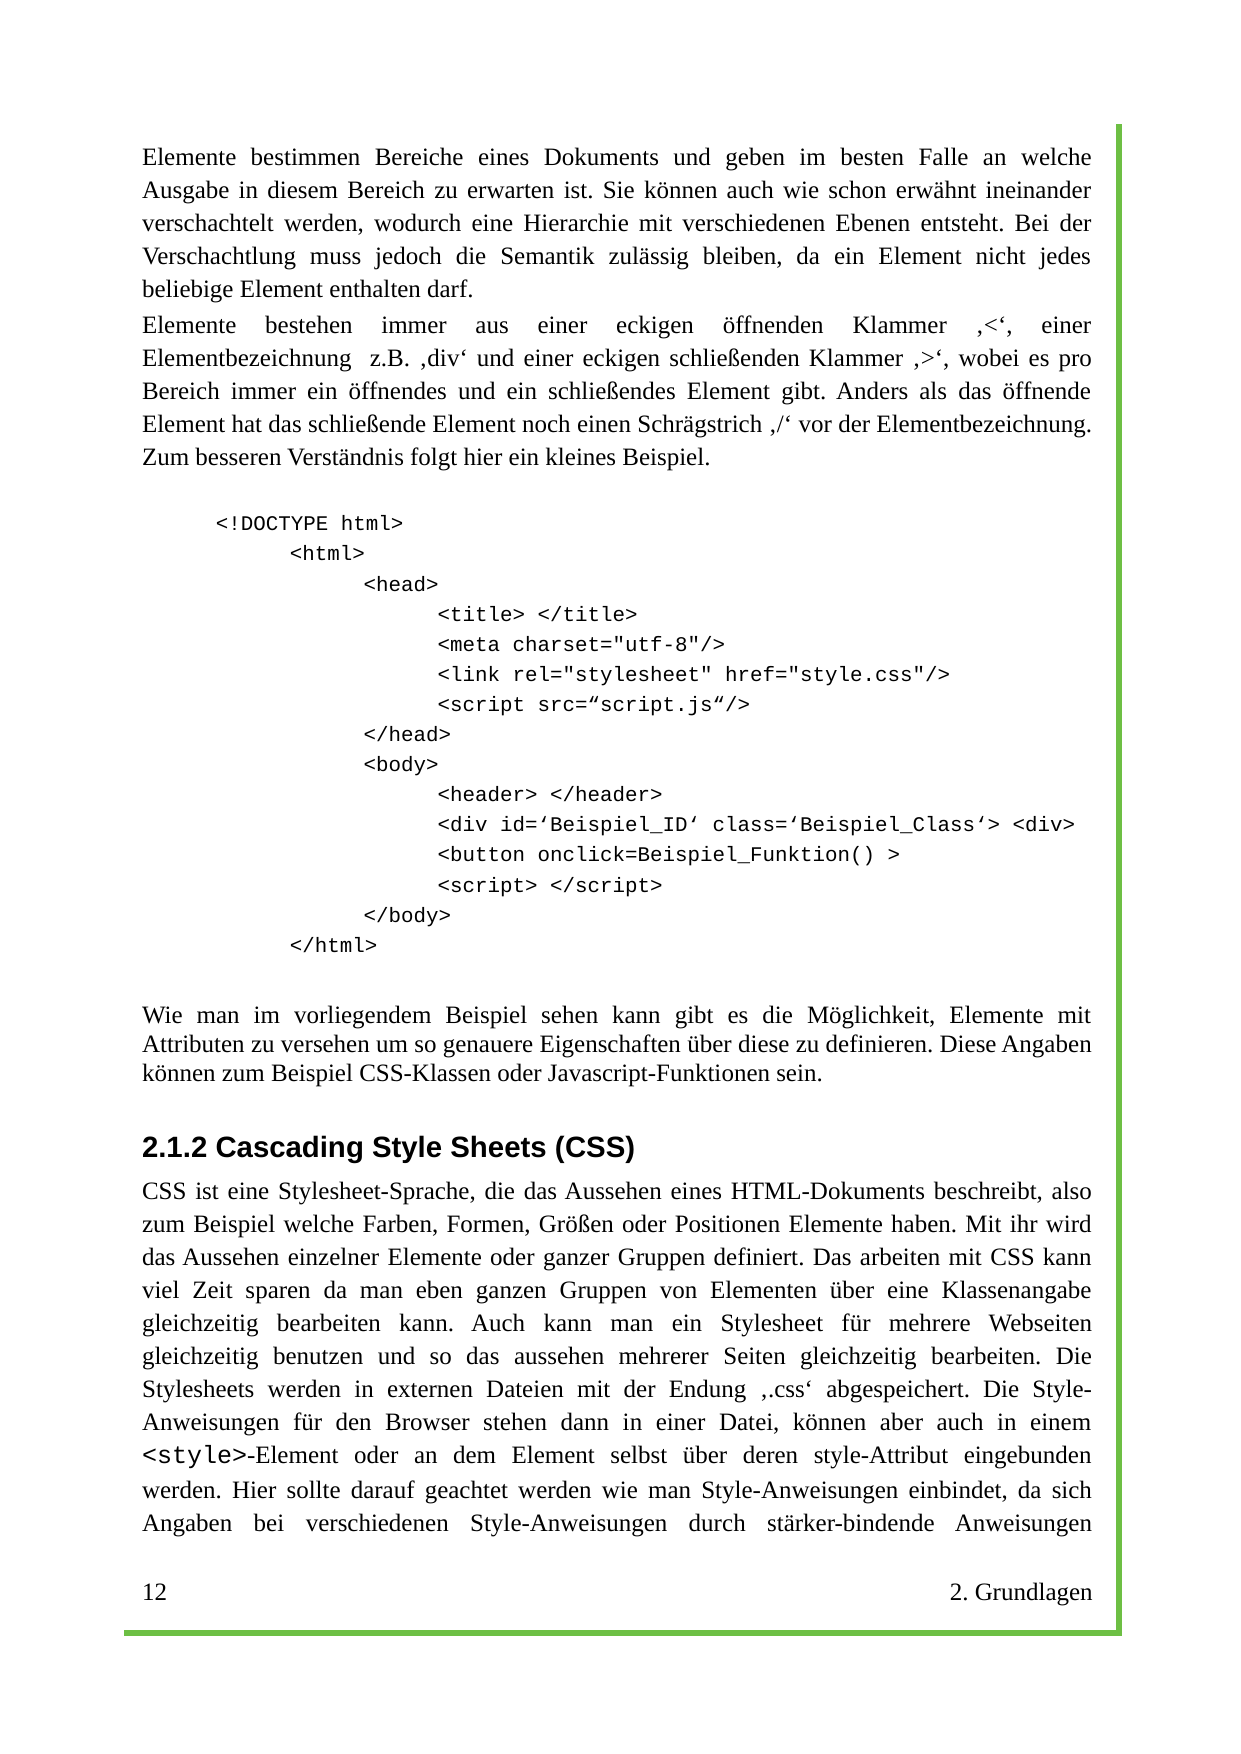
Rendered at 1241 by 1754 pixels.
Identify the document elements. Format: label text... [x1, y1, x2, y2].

text Elemente bestehen immer aus einer eckigen öffnenden Klammer ‚<‘, einer Elementbezeichnung z.B. ‚div‘ und einer eckigen schließenden Klammer ‚>‘, wobei es pro Bereich immer ein öffnendes und ein schließendes Element gibt. Anders als das öffnende Element hat das schließende Element noch einen Schrägstrich ‚/‘ vor der Elementbezeichnung. Zum besseren Verständnis folgt hier ein kleines Beispiel. [142, 310, 1092, 471]
text <title> </title> [142, 604, 1092, 627]
text <link rel="stylesheet" href="style.css"/> [142, 664, 1092, 687]
text <button onclick=Beispiel_Funktion() > [142, 844, 1092, 868]
text CSS ist eine Stylesheet-Sprache, die das Aussehen eines HTML-Dokuments beschreibt, also zum Beispiel welche Farben, Formen, Größen oder Positionen Elemente haben. Mit ihr wird das Aussehen einzelner Elemente oder ganzer Gruppen definiert. Das arbeiten mit CSS kann viel Zeit sparen da man eben ganzen Gruppen von Elementen über eine Klassenangabe gleichzeitig bearbeiten kann. Auch kann man ein Stylesheet für mehrere Webseiten gleichzeitig benutzen und so das aussehen mehrerer Seiten gleichzeitig bearbeiten. Die Stylesheets werden in externen Dateien mit der Endung ‚.css‘ abgespeichert. Die Style-Anweisungen für den Browser stehen dann in einer Datei, können aber auch in einem <style>-Element oder an dem Element selbst über deren style-Attribut eingebunden werden. Hier sollte darauf geachtet werden wie man Style-Anweisungen einbindet, da sich Angaben bei verschiedenen Style-Anweisungen durch stärker-bindende Anweisungen [142, 1176, 1092, 1537]
text <header> </header> [142, 784, 1092, 808]
text <body> [142, 754, 1092, 778]
text </body> [142, 905, 1092, 928]
subtitle 2.1.2 Cascading Style Sheets (CSS) [142, 1130, 1092, 1164]
text </head> [142, 724, 1092, 748]
text Elemente bestimmen Bereiche eines Dokuments und geben im besten Falle an welche Ausgabe in diesem Bereich zu erwarten ist. Sie können auch wie schon erwähnt ineinander verschachtelt werden, wodurch eine Hierarchie mit verschiedenen Ebenen entsteht. Bei der Verschachtlung muss jedoch die Semantik zulässig bleiben, da ein Element nicht jedes beliebige Element enthalten darf. [142, 142, 1092, 303]
text <script> </script> [142, 874, 1092, 898]
text <!DOCTYPE html> [142, 513, 1092, 537]
text <meta charset="utf-8"/> [142, 634, 1092, 657]
text Wie man im vorliegendem Beispiel sehen kann gibt es die Möglichkeit, Elemente mit Attributen zu versehen um so genauere Eigenschaften über diese zu definieren. Diese Angaben können zum Beispiel CSS-Klassen oder Javascript-Funktionen sein. [142, 1000, 1092, 1087]
text <html> [142, 543, 1092, 567]
text <div id=‘Beispiel_ID‘ class=‘Beispiel_Class‘> <div> [142, 814, 1092, 838]
text <head> [142, 573, 1092, 597]
text <script src=“script.js“/> [142, 694, 1092, 718]
text </html> [142, 935, 1092, 958]
